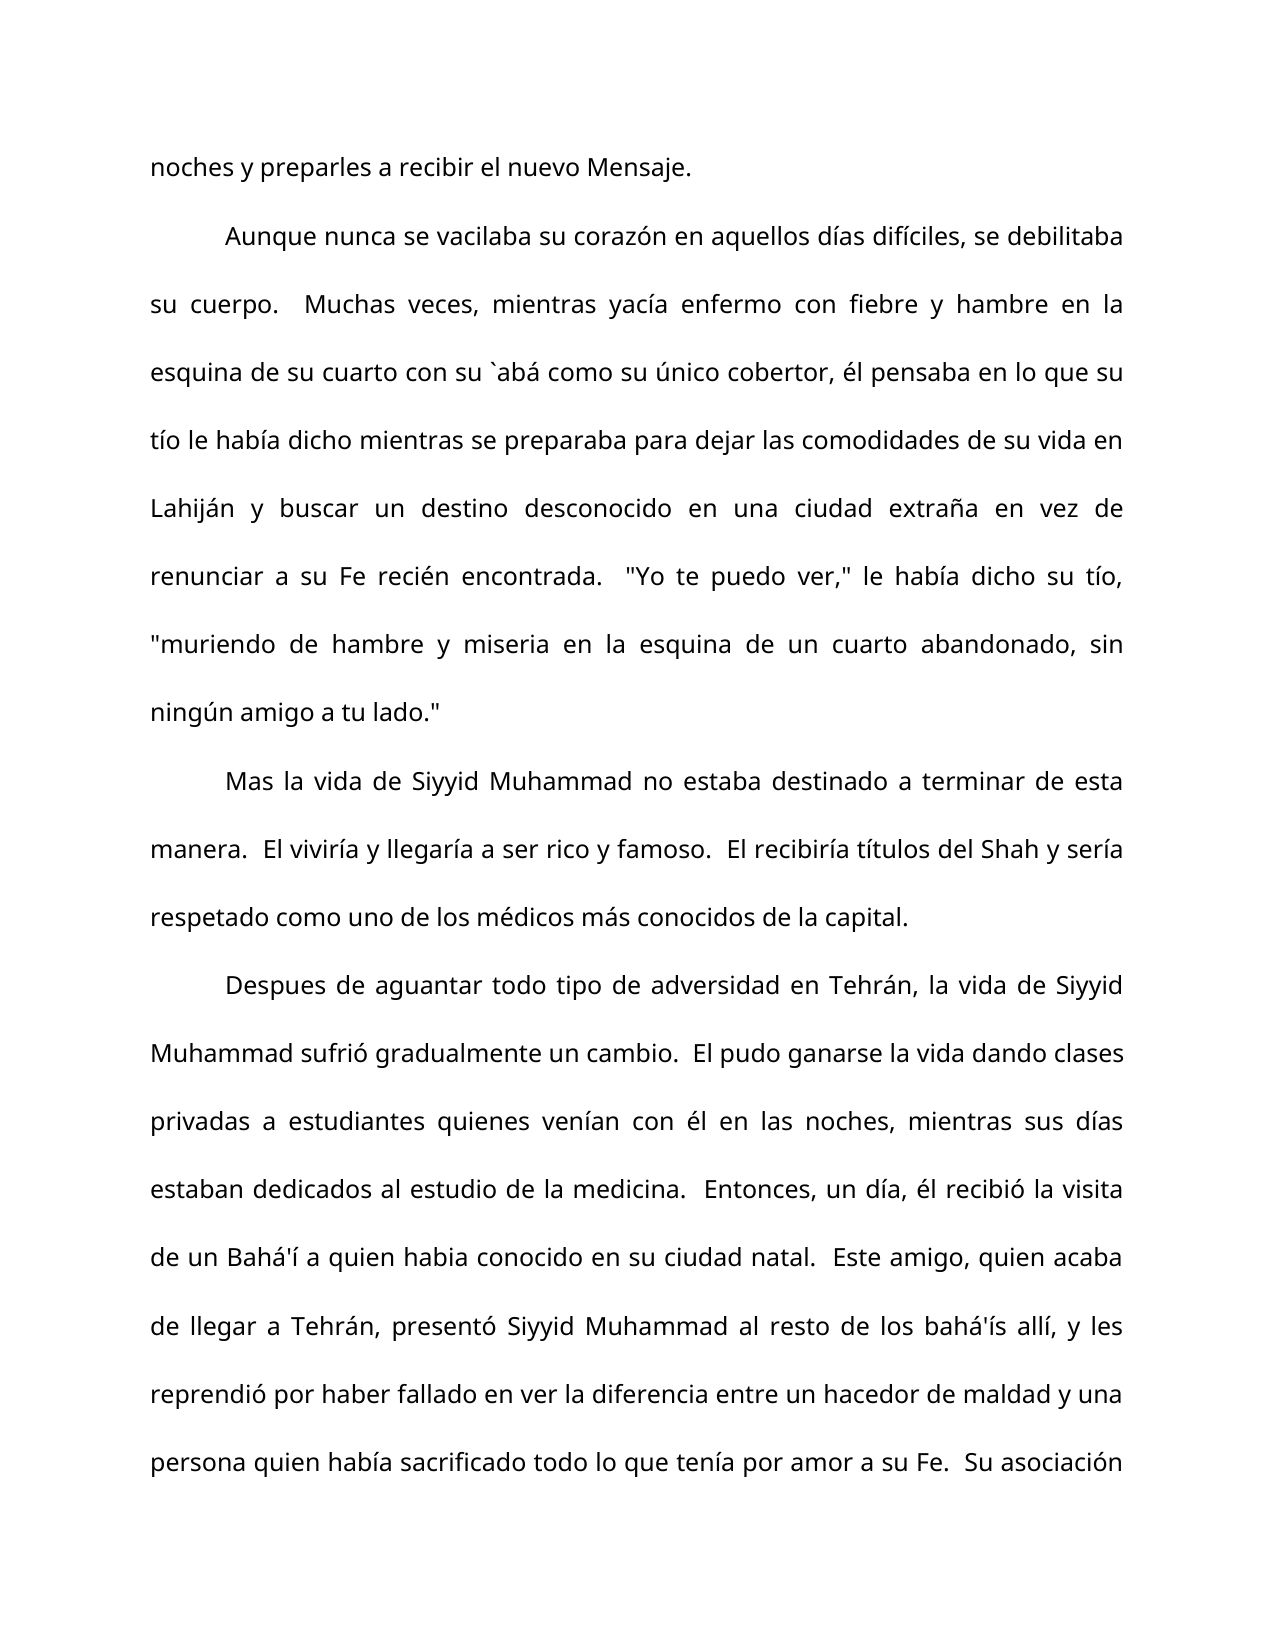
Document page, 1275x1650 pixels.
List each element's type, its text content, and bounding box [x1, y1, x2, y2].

text noches y preparles a recibir el nuevo Mensaje. [150, 150, 1125, 184]
text Mas la vida de Siyyid Muhammad no estaba destinado a terminar de esta manera. El viviría y llegaría a ser rico y famoso. El recibiría títulos del Shah y sería respetado como uno de los médicos más conocidos de la capital. [150, 763, 1125, 933]
text Despues de aguantar todo tipo de adversidad en Tehrán, la vida de Siyyid Muhammad sufrió gradualmente un cambio. El pudo ganarse la vida dando clases privadas a estudiantes quienes venían con él en las noches, mientras sus días estaban dedicados al estudio de la medicina. Entonces, un día, él recibió la visita de un Bahá'í a quien habia conocido en su ciudad natal. Este amigo, quien acaba de llegar a Tehrán, presentó Siyyid Muhammad al resto de los bahá'ís allí, y les reprendió por haber fallado en ver la diferencia entre un hacedor de maldad y una persona quien había sacrificado todo lo que tenía por amor a su Fe. Su asociación [150, 967, 1125, 1478]
text Aunque nunca se vacilaba su corazón en aquellos días difíciles, se debilitaba su cuerpo. Muchas veces, mientras yacía enfermo con fiebre y hambre en la esquina de su cuarto con su `abá como su único cobertor, él pensaba en lo que su tío le había dicho mientras se preparaba para dejar las comodidades de su vida en Lahiján y buscar un destino desconocido en una ciudad extraña en vez de renunciar a su Fe recién encontrada. "Yo te puedo ver," le había dicho su tío, "muriendo de hambre y miseria en la esquina de un cuarto abandonado, sin ningún amigo a tu lado." [150, 218, 1125, 729]
